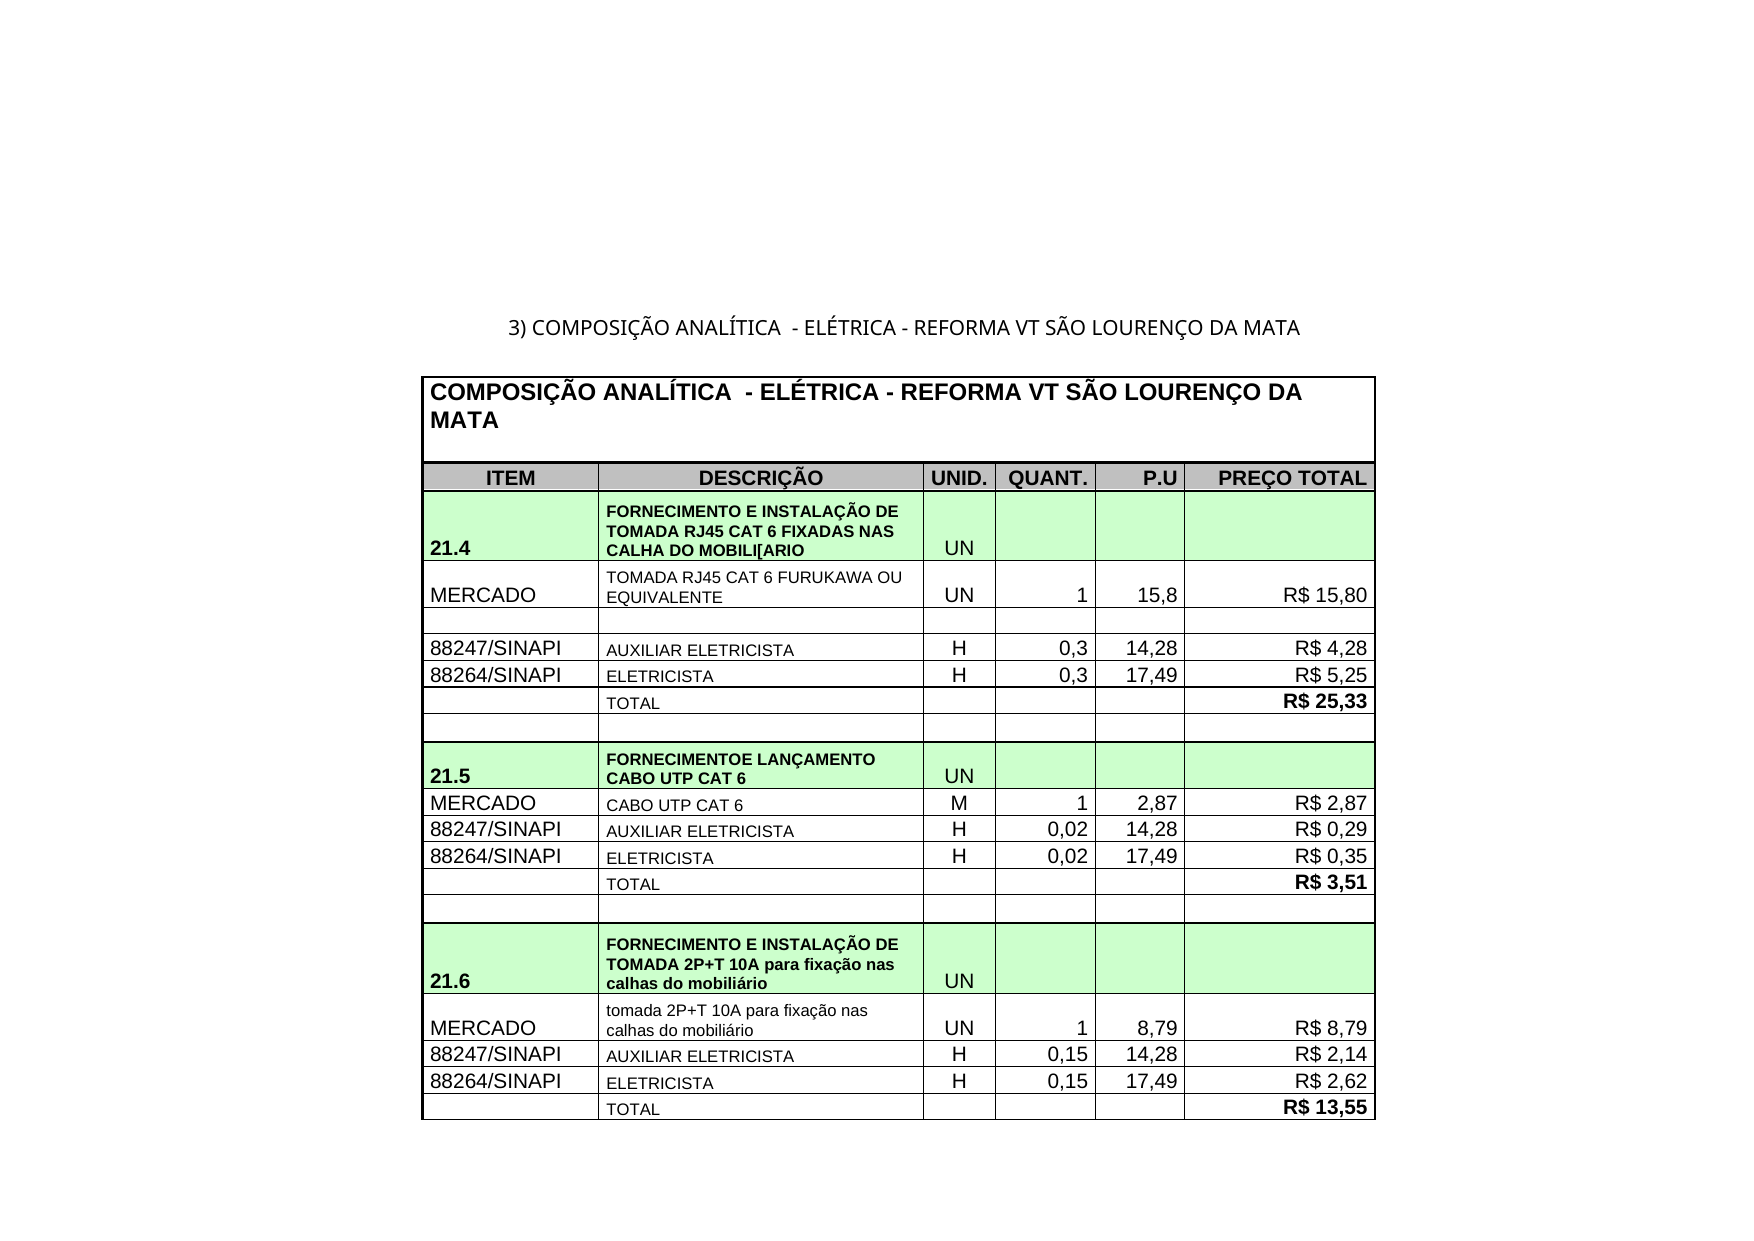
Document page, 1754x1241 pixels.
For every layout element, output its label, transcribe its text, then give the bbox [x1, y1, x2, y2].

table_cell ELETRICISTA [599, 1067, 923, 1093]
table_cell R$ 2,14 [1185, 1041, 1374, 1066]
table_cell H [924, 816, 995, 841]
table_cell 1 [996, 994, 1095, 1039]
table_cell [599, 895, 923, 922]
table_cell 21.6 [424, 924, 598, 993]
table_cell P.U [1096, 464, 1184, 489]
table_cell [1096, 895, 1184, 922]
table_cell R$ 15,80 [1185, 561, 1374, 607]
table_cell ELETRICISTA [599, 842, 923, 868]
table_cell UNID. [924, 464, 995, 489]
table_cell [1096, 1094, 1184, 1119]
table_cell 1 [996, 789, 1095, 814]
table_cell [996, 608, 1095, 633]
table_cell DESCRIÇÃO [599, 464, 923, 489]
table_cell [424, 1094, 598, 1119]
table_cell [599, 433, 923, 461]
table_cell [996, 714, 1095, 741]
table_cell [924, 714, 995, 741]
table_cell 15,8 [1096, 561, 1184, 607]
table_cell R$ 4,28 [1185, 634, 1374, 660]
table_cell UN [924, 492, 995, 560]
table_cell 21.5 [424, 743, 598, 788]
table_cell UN [924, 994, 995, 1039]
table_cell UN [924, 924, 995, 993]
table_cell 0,3 [996, 634, 1095, 660]
table_cell [424, 688, 598, 713]
table_cell MERCADO [424, 789, 598, 814]
table_cell R$ 5,25 [1185, 661, 1374, 686]
table_cell TOMADA RJ45 CAT 6 FURUKAWA OU EQUIVALENTE [599, 561, 923, 607]
table_cell 88247/SINAPI [424, 816, 598, 841]
table_cell [424, 895, 598, 922]
table_cell 17,49 [1096, 842, 1184, 868]
table_cell TOTAL [599, 688, 923, 713]
table_cell 0,15 [996, 1067, 1095, 1093]
table_cell [1185, 608, 1374, 633]
table_cell [424, 433, 599, 461]
table_cell [1185, 895, 1374, 922]
table_cell 88247/SINAPI [424, 1041, 598, 1066]
table_cell [424, 608, 598, 633]
table_cell H [924, 661, 995, 686]
table_cell ITEM [424, 464, 598, 489]
table_cell [1096, 492, 1184, 560]
table_cell [1185, 924, 1374, 993]
table_cell [1096, 714, 1184, 741]
text 3) COMPOSIÇÃO ANALÍTICA - ELÉTRICA - REFORMA VT SÃO LOURENÇO DA MATA [118, 313, 1690, 342]
table_cell [996, 1094, 1095, 1119]
table_cell 21.4 [424, 492, 598, 560]
table_cell [599, 714, 923, 741]
table_cell TOTAL [599, 869, 923, 894]
table_cell [924, 869, 995, 894]
table_cell [424, 869, 598, 894]
table_cell 0,15 [996, 1041, 1095, 1066]
table_cell R$ 2,87 [1185, 789, 1374, 814]
table_cell [996, 688, 1095, 713]
table_header COMPOSIÇÃO ANALÍTICA - ELÉTRICA - REFORMA VT SÃO LOURENÇO DA MATA [424, 378, 1374, 433]
table_cell 14,28 [1096, 634, 1184, 660]
table_cell MERCADO [424, 994, 598, 1039]
table_cell [1185, 492, 1374, 560]
table_cell 88247/SINAPI [424, 634, 598, 660]
table_cell 2,87 [1096, 789, 1184, 814]
table_cell AUXILIAR ELETRICISTA [599, 816, 923, 841]
table_cell [996, 869, 1095, 894]
table_cell [996, 743, 1095, 788]
table_cell [996, 895, 1095, 922]
table_cell [424, 714, 598, 741]
table_cell R$ 0,29 [1185, 816, 1374, 841]
table_cell [1185, 433, 1374, 461]
table_cell 14,28 [1096, 816, 1184, 841]
table_cell 17,49 [1096, 661, 1184, 686]
table_cell tomada 2P+T 10A para fixação nas calhas do mobiliário [599, 994, 923, 1039]
table_cell UN [924, 743, 995, 788]
table_cell QUANT. [996, 464, 1095, 489]
table_cell [1096, 924, 1184, 993]
table_cell [1095, 433, 1185, 461]
table_cell 0,02 [996, 842, 1095, 868]
table_cell TOTAL [599, 1094, 923, 1119]
table_cell AUXILIAR ELETRICISTA [599, 1041, 923, 1066]
table_cell 0,02 [996, 816, 1095, 841]
table_cell [924, 688, 995, 713]
table_cell [924, 608, 995, 633]
table_cell [996, 924, 1095, 993]
table_cell [1096, 743, 1184, 788]
table_cell 8,79 [1096, 994, 1184, 1039]
table_cell FORNECIMENTOE LANÇAMENTO CABO UTP CAT 6 [599, 743, 923, 788]
table_cell R$ 0,35 [1185, 842, 1374, 868]
table_cell 88264/SINAPI [424, 842, 598, 868]
table_cell 1 [996, 561, 1095, 607]
table_cell [599, 608, 923, 633]
table_cell [1185, 743, 1374, 788]
table_cell R$ 3,51 [1185, 869, 1374, 894]
table_cell [995, 433, 1095, 461]
table_cell AUXILIAR ELETRICISTA [599, 634, 923, 660]
table_cell PREÇO TOTAL [1185, 464, 1374, 489]
table_cell R$ 8,79 [1185, 994, 1374, 1039]
table_cell 88264/SINAPI [424, 661, 598, 686]
table_cell UN [924, 561, 995, 607]
table_cell 17,49 [1096, 1067, 1184, 1093]
table_cell 88264/SINAPI [424, 1067, 598, 1093]
table_cell FORNECIMENTO E INSTALAÇÃO DE TOMADA RJ45 CAT 6 FIXADAS NAS CALHA DO MOBILI[ARIO [599, 492, 923, 560]
table_cell CABO UTP CAT 6 [599, 789, 923, 814]
table_cell [1096, 688, 1184, 713]
table_cell H [924, 842, 995, 868]
table_cell H [924, 1067, 995, 1093]
table_cell MERCADO [424, 561, 598, 607]
table_cell R$ 13,55 [1185, 1094, 1374, 1119]
table_cell ELETRICISTA [599, 661, 923, 686]
table_cell 14,28 [1096, 1041, 1184, 1066]
table_cell R$ 2,62 [1185, 1067, 1374, 1093]
table_cell [1096, 608, 1184, 633]
table_cell H [924, 1041, 995, 1066]
table_cell R$ 25,33 [1185, 688, 1374, 713]
table_cell FORNECIMENTO E INSTALAÇÃO DE TOMADA 2P+T 10A para fixação nas calhas do mobiliário [599, 924, 923, 993]
table_cell [996, 492, 1095, 560]
table_cell [924, 895, 995, 922]
table_cell M [924, 789, 995, 814]
table_cell 0,3 [996, 661, 1095, 686]
table_cell H [924, 634, 995, 660]
table_cell [1185, 714, 1374, 741]
table_cell [1096, 869, 1184, 894]
table_cell [924, 1094, 995, 1119]
table_cell [923, 433, 995, 461]
